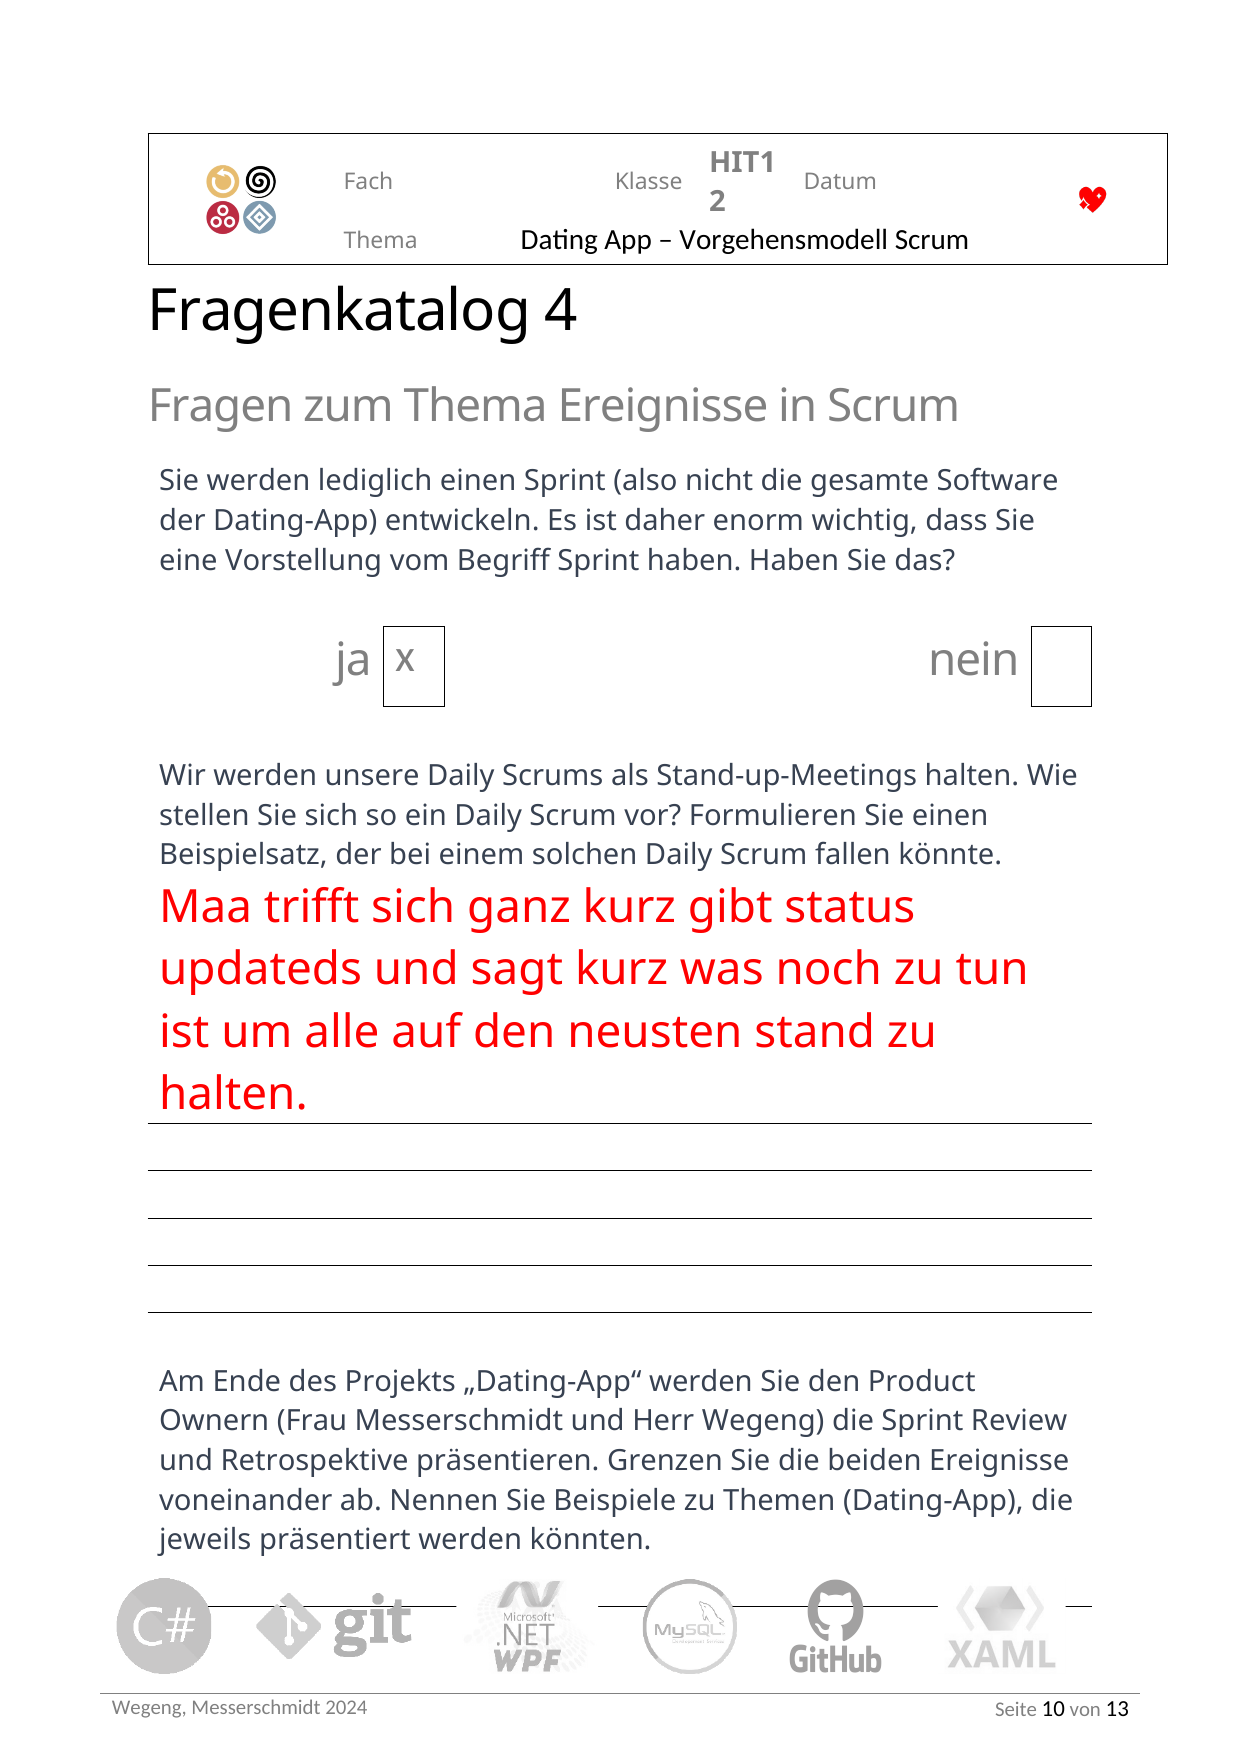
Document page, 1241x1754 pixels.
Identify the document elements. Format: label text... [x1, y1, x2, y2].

picture [808, 1578, 885, 1674]
text Fragenkatalog 4 [148, 267, 1093, 347]
picture [937, 1578, 1066, 1674]
table_cell [148, 1266, 1092, 1312]
table_cell [1032, 627, 1091, 706]
picture [642, 1579, 737, 1674]
picture [256, 1593, 412, 1659]
picture [1073, 184, 1112, 214]
table_cell [148, 1124, 1092, 1170]
table_header Sie werden lediglich einen Sprint (also nicht die gesamte Software der Dating-App) entwickeln. Es ist daher enorm wichtig, dass Sie eine Vorstellung vom Begriff Sprint haben. Haben Sie das? [148, 459, 1091, 578]
table_cell ja [148, 626, 383, 706]
picture [456, 1579, 599, 1674]
table_header Wir werden unsere Daily Scrums als Stand-up-Meetings halten. Wie stellen Sie sich so ein Daily Scrum vor? Formulieren Sie einen Beispielsatz, der bei einem solchen Daily Scrum fallen könnte. [148, 754, 1092, 873]
table_cell [148, 1171, 1092, 1217]
table_cell x [384, 627, 444, 706]
table_cell [148, 1219, 1092, 1265]
table_cell Maa trifft sich ganz kurz gibt status updateds und sagt kurz was noch zu tun ist um alle auf den neusten stand zu halten. [148, 873, 1092, 1123]
table_cell [148, 579, 1091, 626]
text Fragen zum Thema Ereignisse in Scrum [148, 372, 1093, 434]
table_cell nein [445, 626, 1031, 706]
table_cell [148, 1558, 1092, 1606]
picture [116, 1578, 212, 1674]
picture [200, 162, 280, 235]
table_header Am Ende des Projekts „Dating-App“ werden Sie den Product Ownern (Frau Messerschmidt und Herr Wegeng) die Sprint Review und Retrospektive präsentieren. Grenzen Sie die beiden Ereignisse voneinander ab. Nennen Sie Beispiele zu Themen (Dating-App), die jeweils präsentiert werden könnten. [148, 1360, 1092, 1558]
